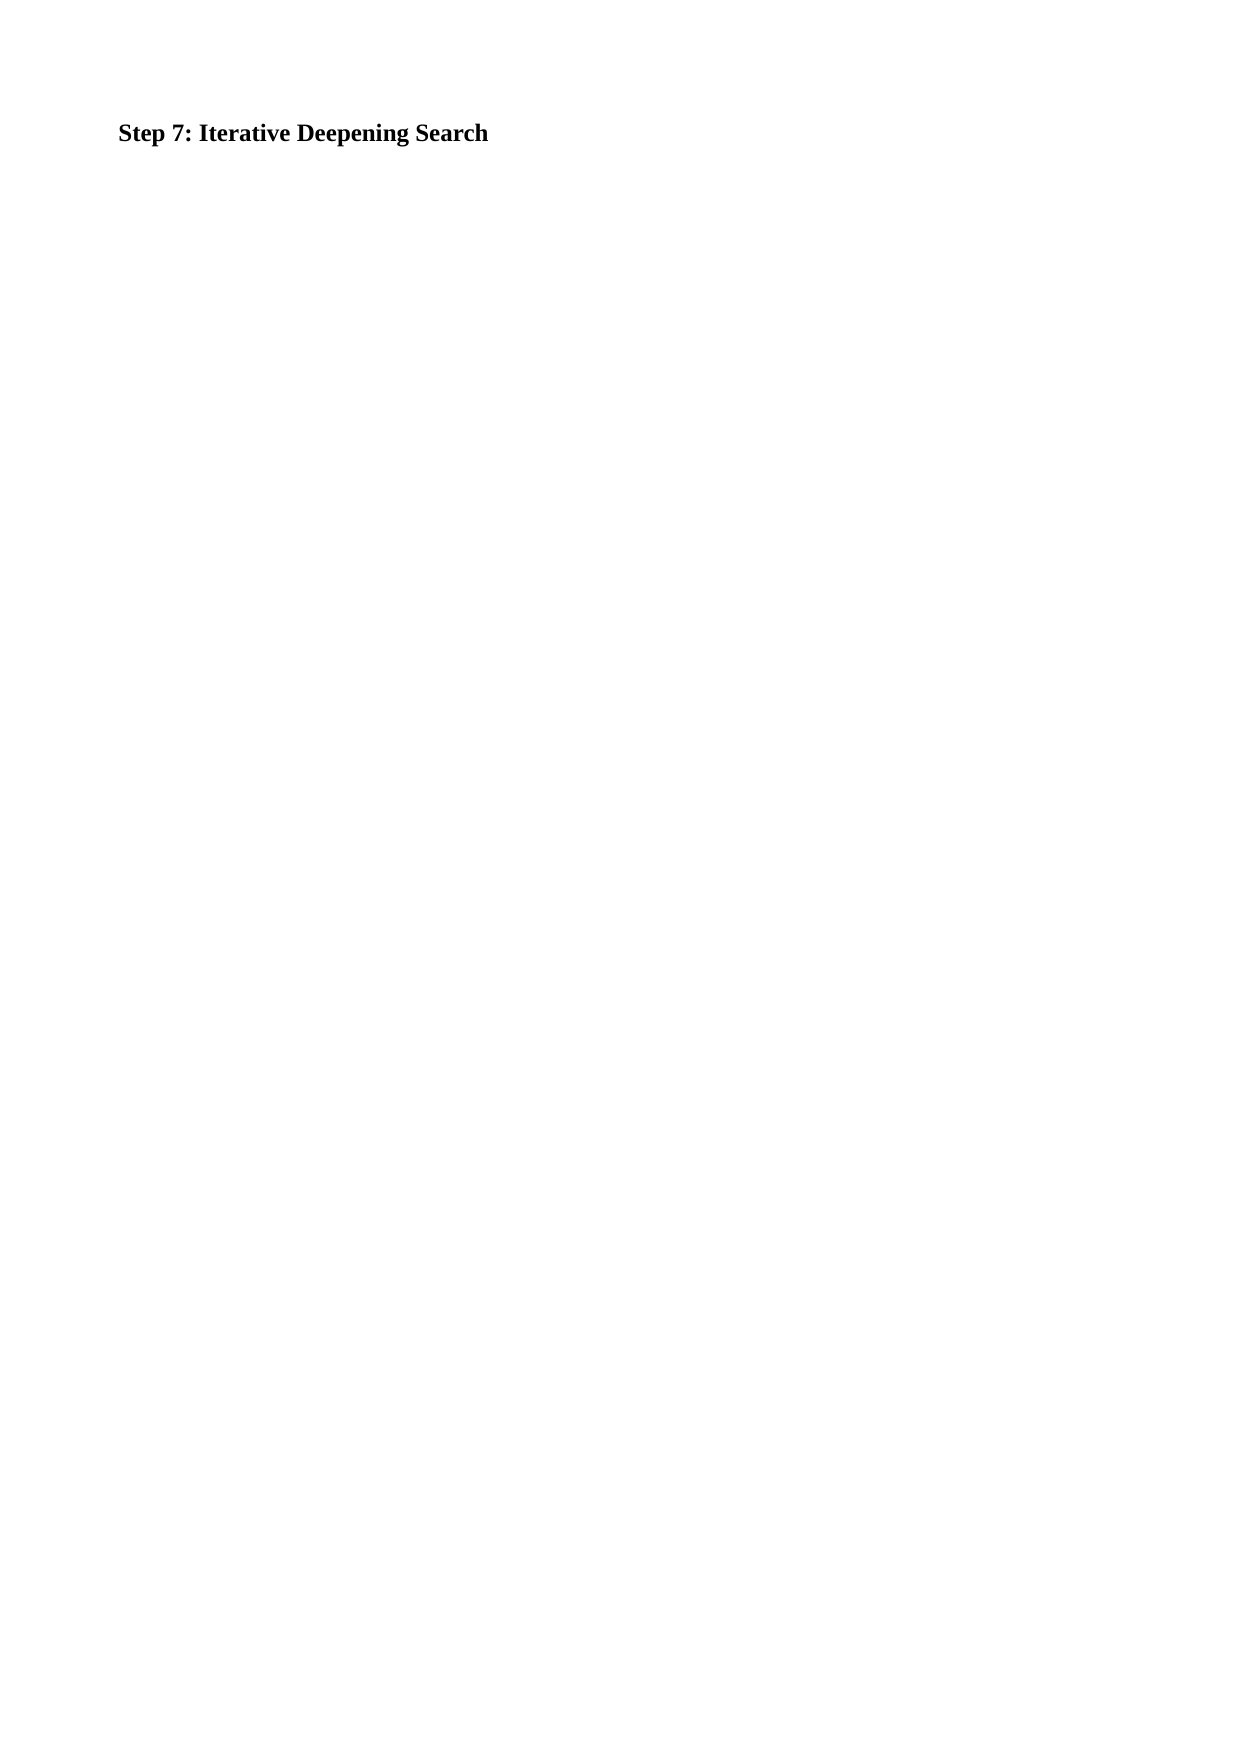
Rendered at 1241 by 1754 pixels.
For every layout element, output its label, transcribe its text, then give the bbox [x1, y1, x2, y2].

text Step 7: Iterative Deepening Search [118, 118, 1122, 147]
